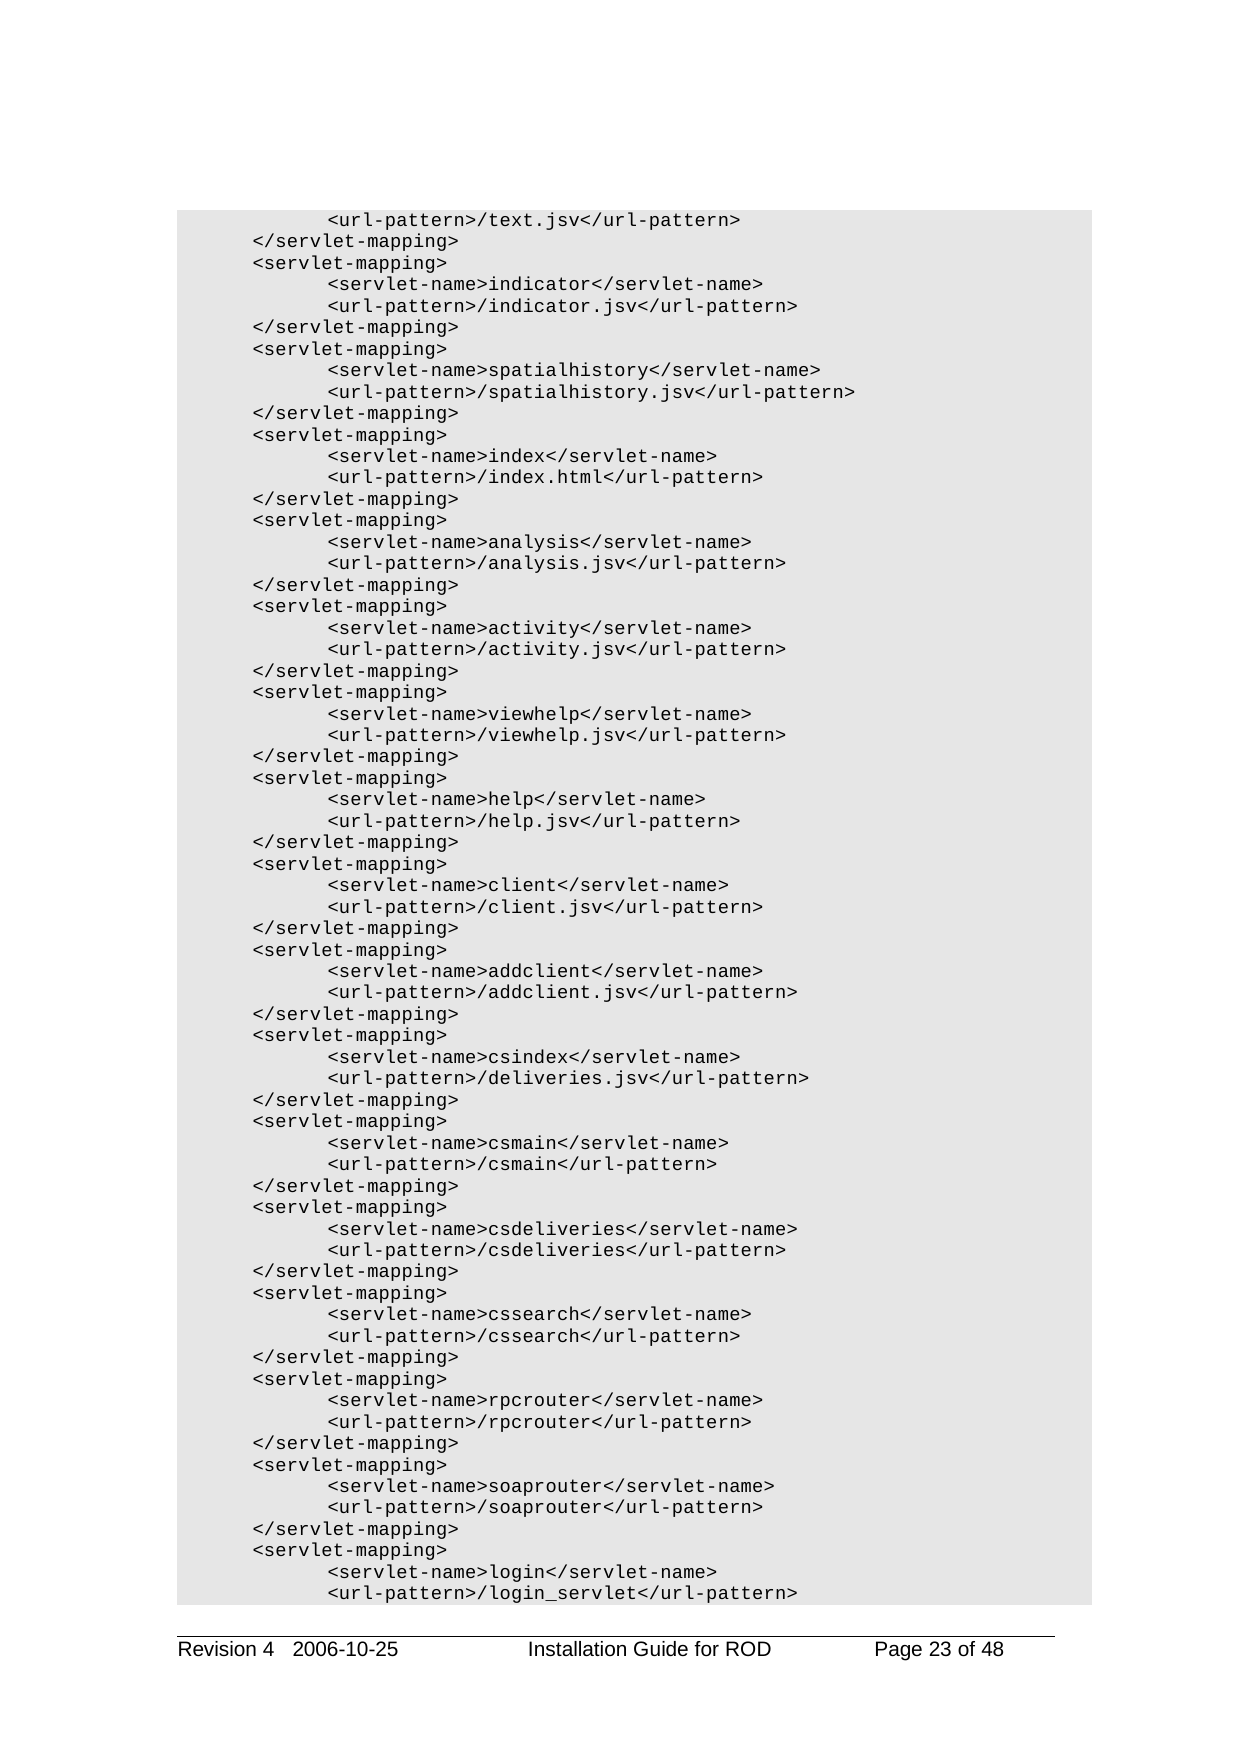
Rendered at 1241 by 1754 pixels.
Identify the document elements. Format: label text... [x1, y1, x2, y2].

list </servlet-mapping> [177, 403, 1092, 425]
list <servlet-name>help</servlet-name> [177, 790, 1092, 811]
list </servlet-mapping> [177, 747, 1092, 768]
list <url-pattern>/help.jsv</url-pattern> [177, 811, 1092, 833]
list </servlet-mapping> [177, 1433, 1092, 1455]
list </servlet-mapping> [177, 575, 1092, 597]
list <servlet-name>csmain</servlet-name> [177, 1133, 1092, 1154]
list <servlet-mapping> [177, 339, 1092, 361]
list <url-pattern>/spatialhistory.jsv</url-pattern> [177, 382, 1092, 403]
list </servlet-mapping> [177, 833, 1092, 854]
list <servlet-mapping> [177, 854, 1092, 876]
list </servlet-mapping> [177, 318, 1092, 339]
list <servlet-name>indicator</servlet-name> [177, 275, 1092, 296]
list <servlet-name>activity</servlet-name> [177, 618, 1092, 639]
list <url-pattern>/addclient.jsv</url-pattern> [177, 983, 1092, 1004]
list </servlet-mapping> [177, 1176, 1092, 1197]
list <servlet-name>rpcrouter</servlet-name> [177, 1391, 1092, 1412]
list <servlet-name>login</servlet-name> [177, 1562, 1092, 1584]
list </servlet-mapping> [177, 661, 1092, 682]
list <url-pattern>/csmain</url-pattern> [177, 1154, 1092, 1176]
list <servlet-name>client</servlet-name> [177, 876, 1092, 897]
list <url-pattern>/soaprouter</url-pattern> [177, 1498, 1092, 1519]
list <url-pattern>/viewhelp.jsv</url-pattern> [177, 725, 1092, 747]
list <servlet-mapping> [177, 1026, 1092, 1047]
list <url-pattern>/activity.jsv</url-pattern> [177, 639, 1092, 661]
list <url-pattern>/deliveries.jsv</url-pattern> [177, 1069, 1092, 1090]
list <servlet-mapping> [177, 1197, 1092, 1219]
list <url-pattern>/client.jsv</url-pattern> [177, 897, 1092, 918]
list <servlet-name>csdeliveries</servlet-name> [177, 1219, 1092, 1240]
list <servlet-mapping> [177, 1283, 1092, 1305]
list </servlet-mapping> [177, 1004, 1092, 1026]
list <url-pattern>/rpcrouter</url-pattern> [177, 1412, 1092, 1433]
list <servlet-name>viewhelp</servlet-name> [177, 704, 1092, 725]
list <servlet-name>soaprouter</servlet-name> [177, 1476, 1092, 1498]
list <servlet-name>index</servlet-name> [177, 446, 1092, 468]
list <servlet-mapping> [177, 425, 1092, 446]
list <url-pattern>/login_servlet</url-pattern> [177, 1584, 1092, 1605]
list <servlet-name>spatialhistory</servlet-name> [177, 361, 1092, 382]
list <url-pattern>/index.html</url-pattern> [177, 468, 1092, 489]
list <servlet-mapping> [177, 940, 1092, 961]
list <url-pattern>/cssearch</url-pattern> [177, 1326, 1092, 1348]
list </servlet-mapping> [177, 1519, 1092, 1541]
list <servlet-name>addclient</servlet-name> [177, 961, 1092, 983]
list <servlet-name>csindex</servlet-name> [177, 1047, 1092, 1069]
list <servlet-mapping> [177, 597, 1092, 618]
list <url-pattern>/indicator.jsv</url-pattern> [177, 296, 1092, 318]
list </servlet-mapping> [177, 232, 1092, 253]
list </servlet-mapping> [177, 918, 1092, 940]
list <servlet-mapping> [177, 1369, 1092, 1391]
list <servlet-name>analysis</servlet-name> [177, 532, 1092, 554]
list <url-pattern>/analysis.jsv</url-pattern> [177, 554, 1092, 575]
list <servlet-mapping> [177, 1541, 1092, 1562]
list <servlet-mapping> [177, 1455, 1092, 1476]
list <url-pattern>/csdeliveries</url-pattern> [177, 1240, 1092, 1262]
list <servlet-mapping> [177, 511, 1092, 532]
list <servlet-mapping> [177, 1112, 1092, 1133]
list </servlet-mapping> [177, 1262, 1092, 1283]
list <servlet-mapping> [177, 253, 1092, 275]
list <servlet-name>cssearch</servlet-name> [177, 1305, 1092, 1326]
list <url-pattern>/text.jsv</url-pattern> [177, 210, 1092, 232]
list <servlet-mapping> [177, 768, 1092, 790]
list </servlet-mapping> [177, 1090, 1092, 1112]
list </servlet-mapping> [177, 489, 1092, 511]
list </servlet-mapping> [177, 1348, 1092, 1369]
list <servlet-mapping> [177, 682, 1092, 704]
